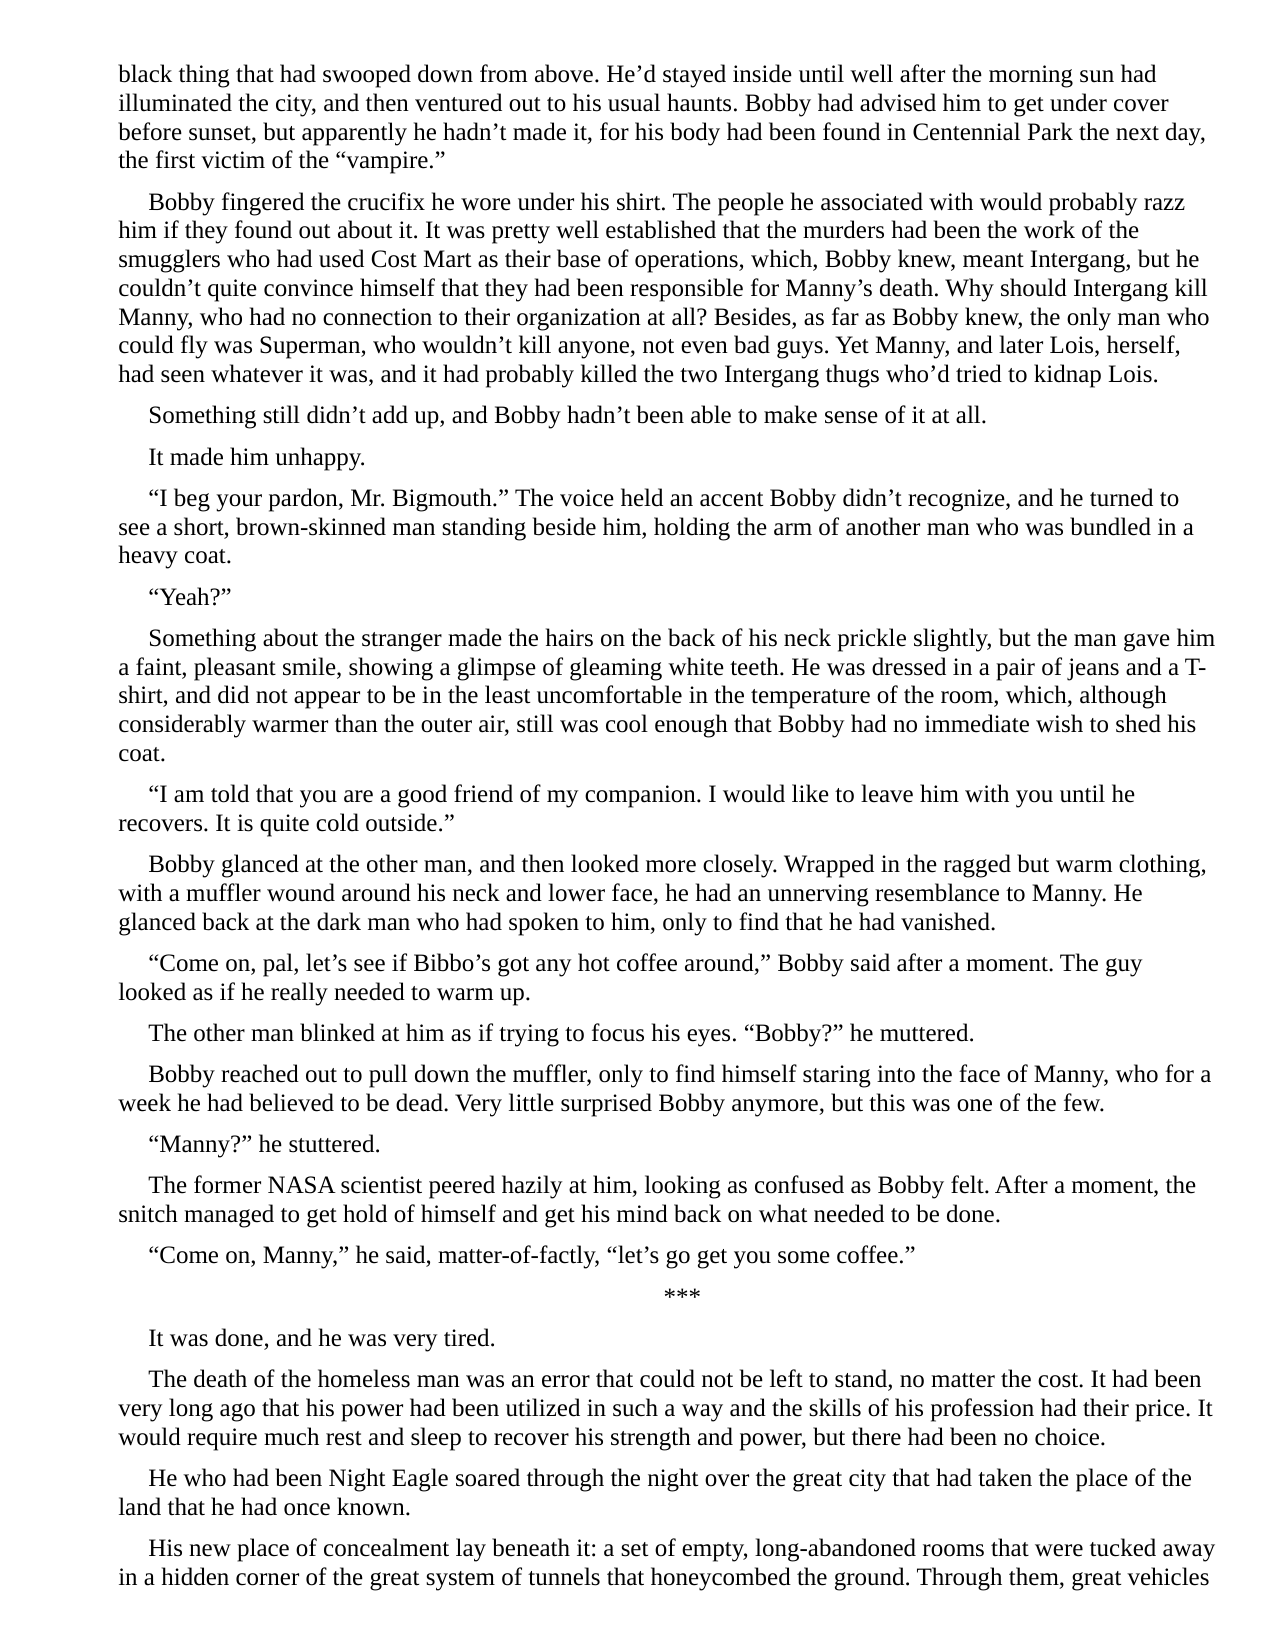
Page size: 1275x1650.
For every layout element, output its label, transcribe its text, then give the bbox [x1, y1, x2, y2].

text It was done, and he was very tired. [118, 1323, 1216, 1352]
text The death of the homeless man was an error that could not be left to stand, no matter the cost. It had been very long ago that his power had been utilized in such a way and the skills of his profession had their price. It would require much rest and sleep to recover his strength and power, but there had been no choice. [118, 1364, 1216, 1450]
text “Come on, Manny,” he said, matter-of-factly, “let’s go get you some coffee.” [118, 1240, 1216, 1269]
text The former NASA scientist peered hazily at him, looking as confused as Bobby felt. After a moment, the snitch managed to get hold of himself and get his mind back on what needed to be done. [118, 1170, 1216, 1228]
text He who had been Night Eagle soared through the night over the great city that had taken the place of the land that he had once known. [118, 1463, 1216, 1520]
text Bobby reached out to pull down the muffler, only to find himself staring into the face of Manny, who for a week he had believed to be dead. Very little surprised Bobby anymore, but this was one of the few. [118, 1059, 1216, 1117]
text Something about the stranger made the hairs on the back of his neck prickle slightly, but the man gave him a faint, pleasant smile, showing a glimpse of gleaming white teeth. He was dressed in a pair of jeans and a T-shirt, and did not appear to be in the least uncomfortable in the temperature of the room, which, although considerably warmer than the outer air, still was cool enough that Bobby had no immediate wish to shed his coat. [118, 623, 1216, 767]
text “Come on, pal, let’s see if Bibbo’s got any hot coffee around,” Bobby said after a moment. The guy looked as if he really needed to warm up. [118, 948, 1216, 1005]
text Bobby fingered the crucifix he wore under his shirt. The people he associated with would probably razz him if they found out about it. It was pretty well established that the murders had been the work of the smugglers who had used Cost Mart as their base of operations, which, Bobby knew, meant Intergang, but he couldn’t quite convince himself that they had been responsible for Manny’s death. Why should Intergang kill Manny, who had no connection to their organization at all? Besides, as far as Bobby knew, the only man who could fly was Superman, who wouldn’t kill anyone, not even bad guys. Yet Manny, and later Lois, herself, had seen whatever it was, and it had probably killed the two Intergang thugs who’d tried to kidnap Lois. [118, 187, 1216, 388]
text The other man blinked at him as if trying to focus his eyes. “Bobby?” he muttered. [118, 1018, 1216, 1047]
text “Yeah?” [118, 582, 1216, 610]
text His new place of concealment lay beneath it: a set of empty, long-abandoned rooms that were tucked away in a hidden corner of the great system of tunnels that honeycombed the ground. Through them, great vehicles [118, 1533, 1216, 1590]
text “I beg your pardon, Mr. Bigmouth.” The voice held an accent Bobby didn’t recognize, and he turned to see a short, brown-skinned man standing beside him, holding the arm of another man who was bundled in a heavy coat. [118, 483, 1216, 569]
text “I am told that you are a good friend of my companion. I would like to leave him with you until he recovers. It is quite cold outside.” [118, 779, 1216, 837]
text Something still didn’t add up, and Bobby hadn’t been able to make sense of it at all. [118, 400, 1216, 429]
text It made him unhappy. [118, 442, 1216, 470]
text *** [118, 1282, 1216, 1310]
text Bobby glanced at the other man, and then looked more closely. Wrapped in the ragged but warm clothing, with a muffler wound around his neck and lower face, he had an unnerving resemblance to Manny. He glanced back at the dark man who had spoken to him, only to find that he had vanished. [118, 849, 1216, 935]
text black thing that had swooped down from above. He’d stayed inside until well after the morning sun had illuminated the city, and then ventured out to his usual haunts. Bobby had advised him to get under cover before sunset, but apparently he hadn’t made it, for his body had been found in Centennial Park the next day, the first victim of the “vampire.” [118, 59, 1216, 174]
text “Manny?” he stuttered. [118, 1129, 1216, 1158]
